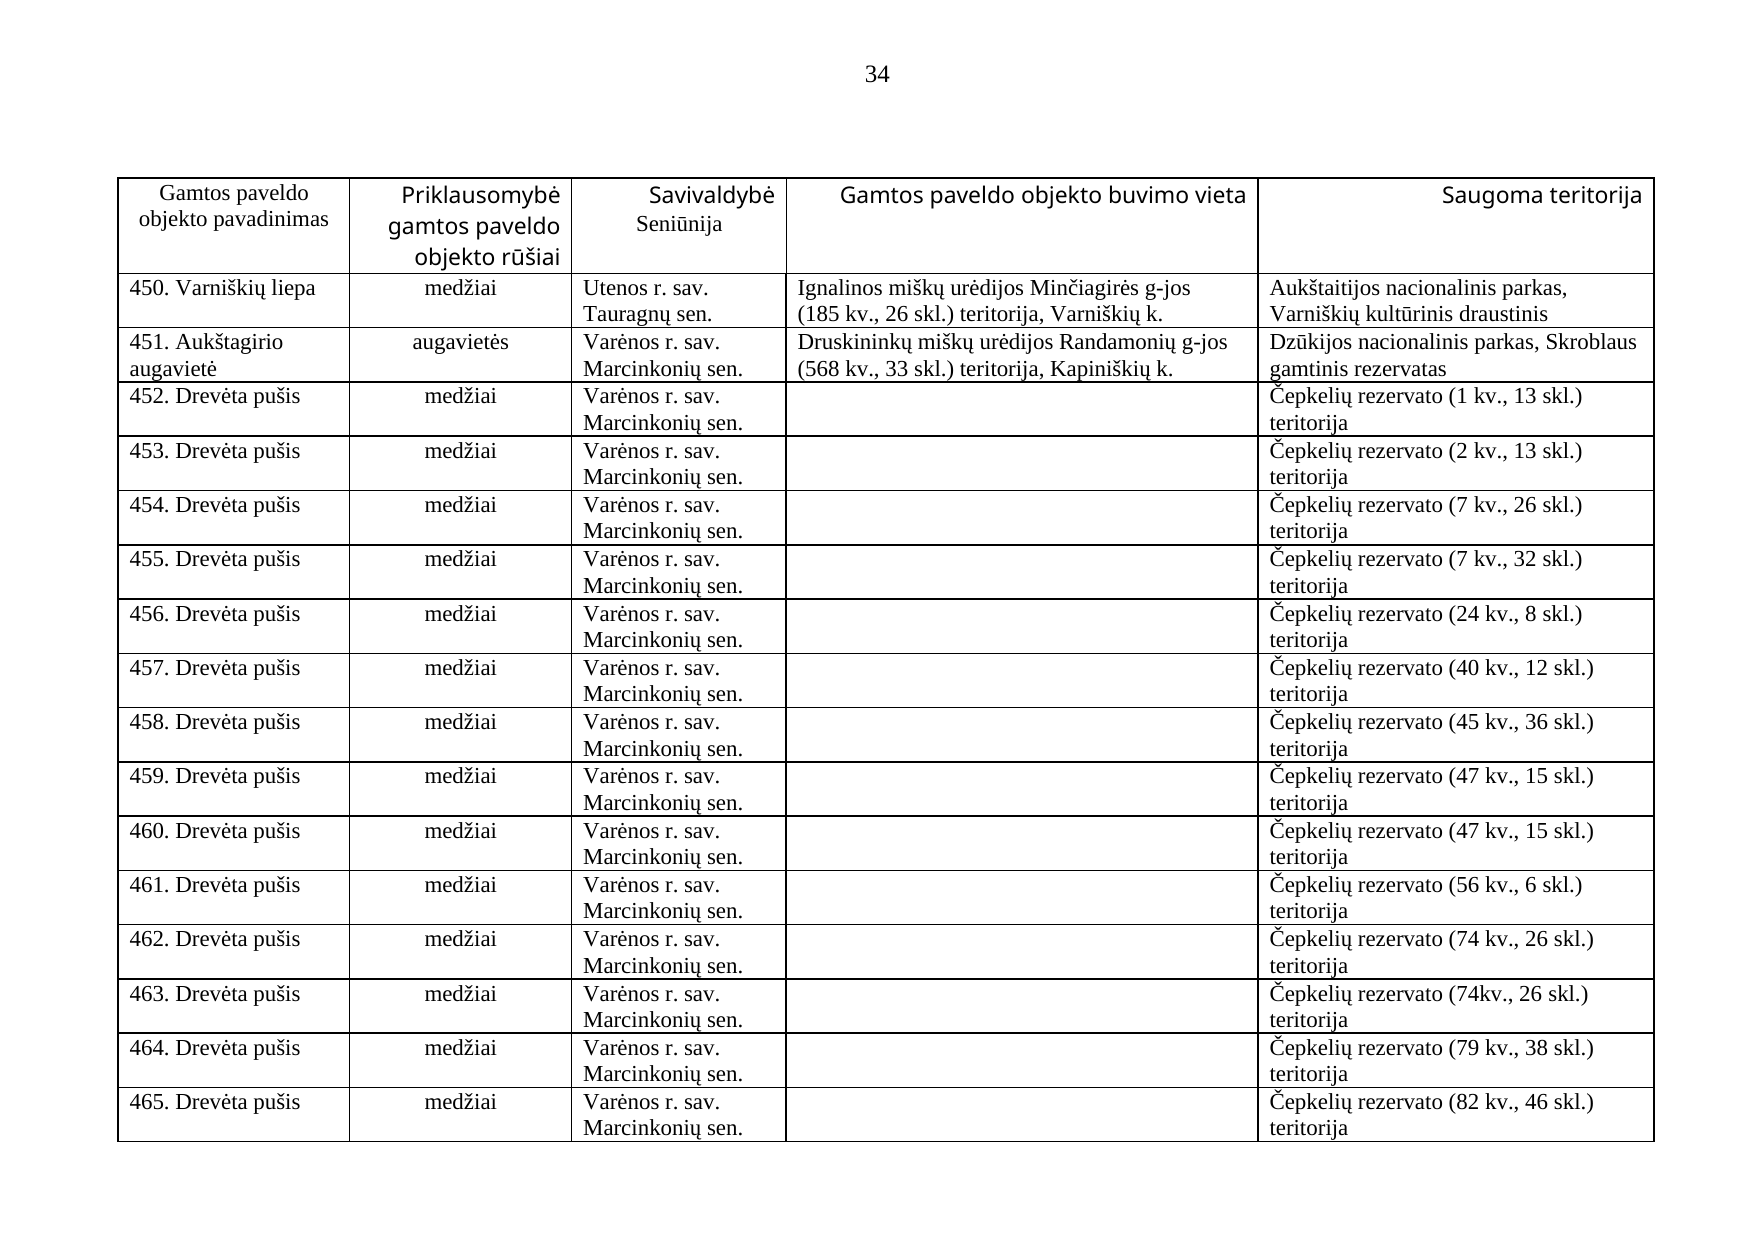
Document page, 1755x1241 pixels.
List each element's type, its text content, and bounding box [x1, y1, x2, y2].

table_cell medžiai [350, 274, 571, 327]
table_cell Varėnos r. sav. Marcinkonių sen. [572, 600, 785, 652]
table_cell medžiai [350, 1034, 571, 1087]
table_cell [787, 437, 1257, 489]
table_cell 461. Drevėta pušis [119, 871, 349, 924]
table_cell Druskininkų miškų urėdijos Randamonių g-jos (568 kv., 33 skl.) teritorija, Kapiniškių k. [787, 328, 1257, 381]
table_cell medžiai [350, 925, 571, 978]
table_cell medžiai [350, 817, 571, 869]
table_cell Čepkelių rezervato (74 kv., 26 skl.) teritorija [1259, 925, 1653, 978]
table_cell Čepkelių rezervato (47 kv., 15 skl.) teritorija [1259, 817, 1653, 869]
table_header Saugoma teritorija [1259, 179, 1653, 272]
table_cell Ignalinos miškų urėdijos Minčiagirės g-jos (185 kv., 26 skl.) teritorija, Varniškių k. [787, 274, 1257, 327]
table_cell 464. Drevėta pušis [119, 1034, 349, 1087]
table_cell Čepkelių rezervato (56 kv., 6 skl.) teritorija [1259, 871, 1653, 924]
table_cell 456. Drevėta pušis [119, 600, 349, 652]
table_cell medžiai [350, 763, 571, 815]
table_cell 458. Drevėta pušis [119, 708, 349, 761]
table_cell 463. Drevėta pušis [119, 980, 349, 1032]
table_cell [787, 763, 1257, 815]
table_header Priklausomybė gamtos paveldo objekto rūšiai [350, 179, 571, 272]
table_cell medžiai [350, 546, 571, 598]
table_cell 455. Drevėta pušis [119, 546, 349, 598]
table_cell [787, 600, 1257, 652]
table_cell Čepkelių rezervato (1 kv., 13 skl.) teritorija [1259, 383, 1653, 435]
table_cell [787, 1088, 1257, 1141]
table_cell 457. Drevėta pušis [119, 654, 349, 707]
table_cell Varėnos r. sav. Marcinkonių sen. [572, 980, 785, 1032]
table_cell Čepkelių rezervato (7 kv., 32 skl.) teritorija [1259, 546, 1653, 598]
table_cell Varėnos r. sav. Marcinkonių sen. [572, 383, 785, 435]
table_cell medžiai [350, 491, 571, 544]
table_cell [787, 817, 1257, 869]
table_cell augavietės [350, 328, 571, 381]
table_cell Varėnos r. sav. Marcinkonių sen. [572, 763, 785, 815]
table_cell Varėnos r. sav. Marcinkonių sen. [572, 1088, 785, 1141]
table_cell medžiai [350, 383, 571, 435]
table_cell Aukštaitijos nacionalinis parkas, Varniškių kultūrinis draustinis [1259, 274, 1653, 327]
table_cell Varėnos r. sav. Marcinkonių sen. [572, 817, 785, 869]
table_cell Čepkelių rezervato (82 kv., 46 skl.) teritorija [1259, 1088, 1653, 1141]
table_cell Varėnos r. sav. Marcinkonių sen. [572, 546, 785, 598]
table_header Gamtos paveldo objekto buvimo vieta [787, 179, 1257, 272]
table_cell Varėnos r. sav. Marcinkonių sen. [572, 871, 785, 924]
table_cell Čepkelių rezervato (7 kv., 26 skl.) teritorija [1259, 491, 1653, 544]
table_cell Čepkelių rezervato (40 kv., 12 skl.) teritorija [1259, 654, 1653, 707]
table_cell Čepkelių rezervato (24 kv., 8 skl.) teritorija [1259, 600, 1653, 652]
table_cell [787, 708, 1257, 761]
table_cell Čepkelių rezervato (79 kv., 38 skl.) teritorija [1259, 1034, 1653, 1087]
table_cell [787, 980, 1257, 1032]
table_cell Čepkelių rezervato (74kv., 26 skl.) teritorija [1259, 980, 1653, 1032]
table_cell 453. Drevėta pušis [119, 437, 349, 489]
table_cell Varėnos r. sav. Marcinkonių sen. [572, 328, 785, 381]
table_cell [787, 546, 1257, 598]
table_cell medžiai [350, 437, 571, 489]
table_cell 462. Drevėta pušis [119, 925, 349, 978]
table_cell medžiai [350, 1088, 571, 1141]
table_cell 451. Aukštagirio augavietė [119, 328, 349, 381]
table_cell 452. Drevėta pušis [119, 383, 349, 435]
table_cell Varėnos r. sav. Marcinkonių sen. [572, 1034, 785, 1087]
table_cell Varėnos r. sav. Marcinkonių sen. [572, 437, 785, 489]
table_header Savivaldybė Seniūnija [572, 179, 786, 272]
table_cell Čepkelių rezervato (47 kv., 15 skl.) teritorija [1259, 763, 1653, 815]
table_cell [787, 871, 1257, 924]
table_cell [787, 491, 1257, 544]
table_cell medžiai [350, 980, 571, 1032]
table_cell Varėnos r. sav. Marcinkonių sen. [572, 491, 785, 544]
table_cell Varėnos r. sav. Marcinkonių sen. [572, 708, 785, 761]
table_cell [787, 925, 1257, 978]
table_cell 454. Drevėta pušis [119, 491, 349, 544]
table_cell medžiai [350, 654, 571, 707]
table_cell 450. Varniškių liepa [119, 274, 349, 327]
table_cell Varėnos r. sav. Marcinkonių sen. [572, 654, 785, 707]
table_cell Čepkelių rezervato (2 kv., 13 skl.) teritorija [1259, 437, 1653, 489]
table_cell medžiai [350, 708, 571, 761]
table_cell Dzūkijos nacionalinis parkas, Skroblaus gamtinis rezervatas [1259, 328, 1653, 381]
table_cell [787, 1034, 1257, 1087]
table_cell 465. Drevėta pušis [119, 1088, 349, 1141]
table_cell Čepkelių rezervato (45 kv., 36 skl.) teritorija [1259, 708, 1653, 761]
table_header Gamtos paveldo objekto pavadinimas [119, 179, 349, 272]
table_cell 460. Drevėta pušis [119, 817, 349, 869]
table_cell Varėnos r. sav. Marcinkonių sen. [572, 925, 785, 978]
table_cell Utenos r. sav. Tauragnų sen. [572, 274, 785, 327]
table_cell medžiai [350, 600, 571, 652]
table_cell [787, 654, 1257, 707]
table_cell 459. Drevėta pušis [119, 763, 349, 815]
table_cell medžiai [350, 871, 571, 924]
table_cell [787, 383, 1257, 435]
